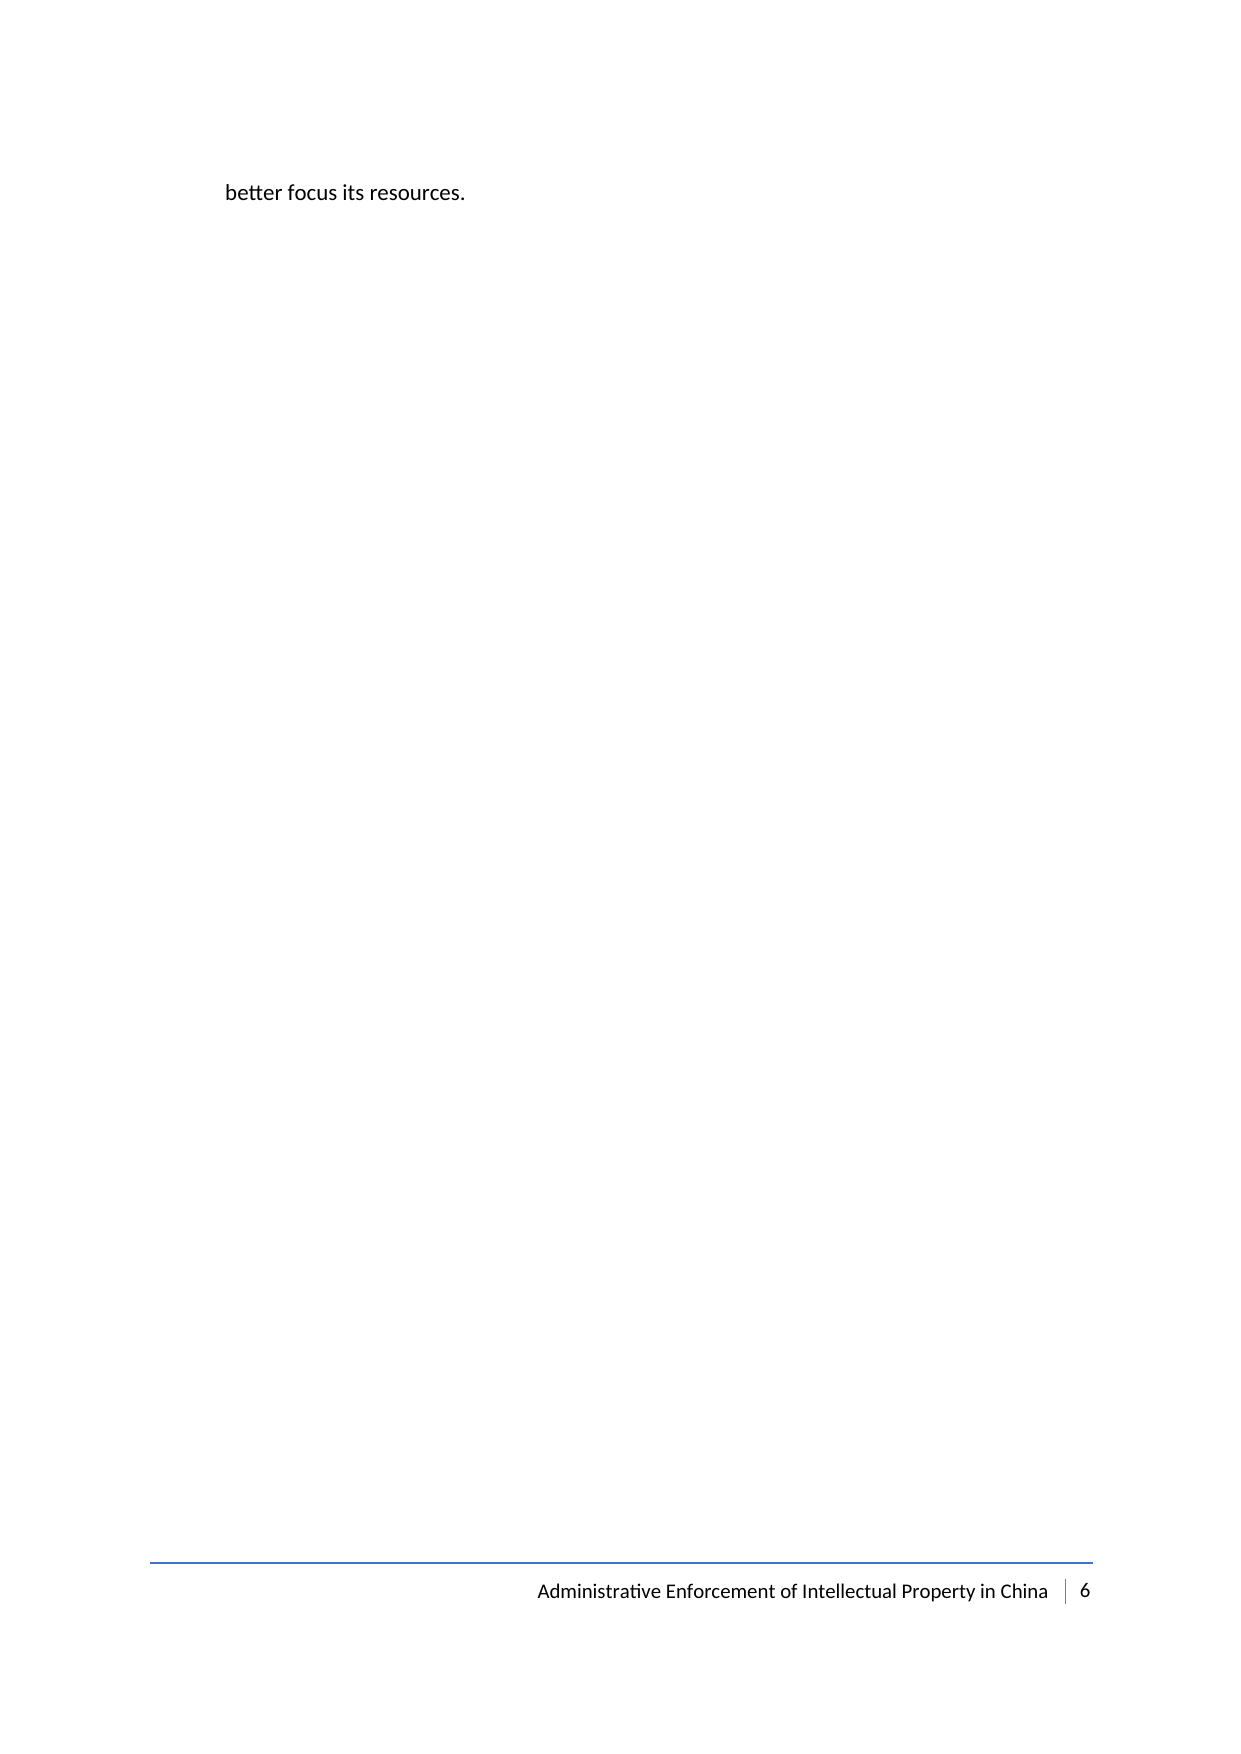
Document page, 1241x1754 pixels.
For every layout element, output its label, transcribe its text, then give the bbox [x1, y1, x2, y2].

list better focus its resources. [187, 150, 1090, 212]
